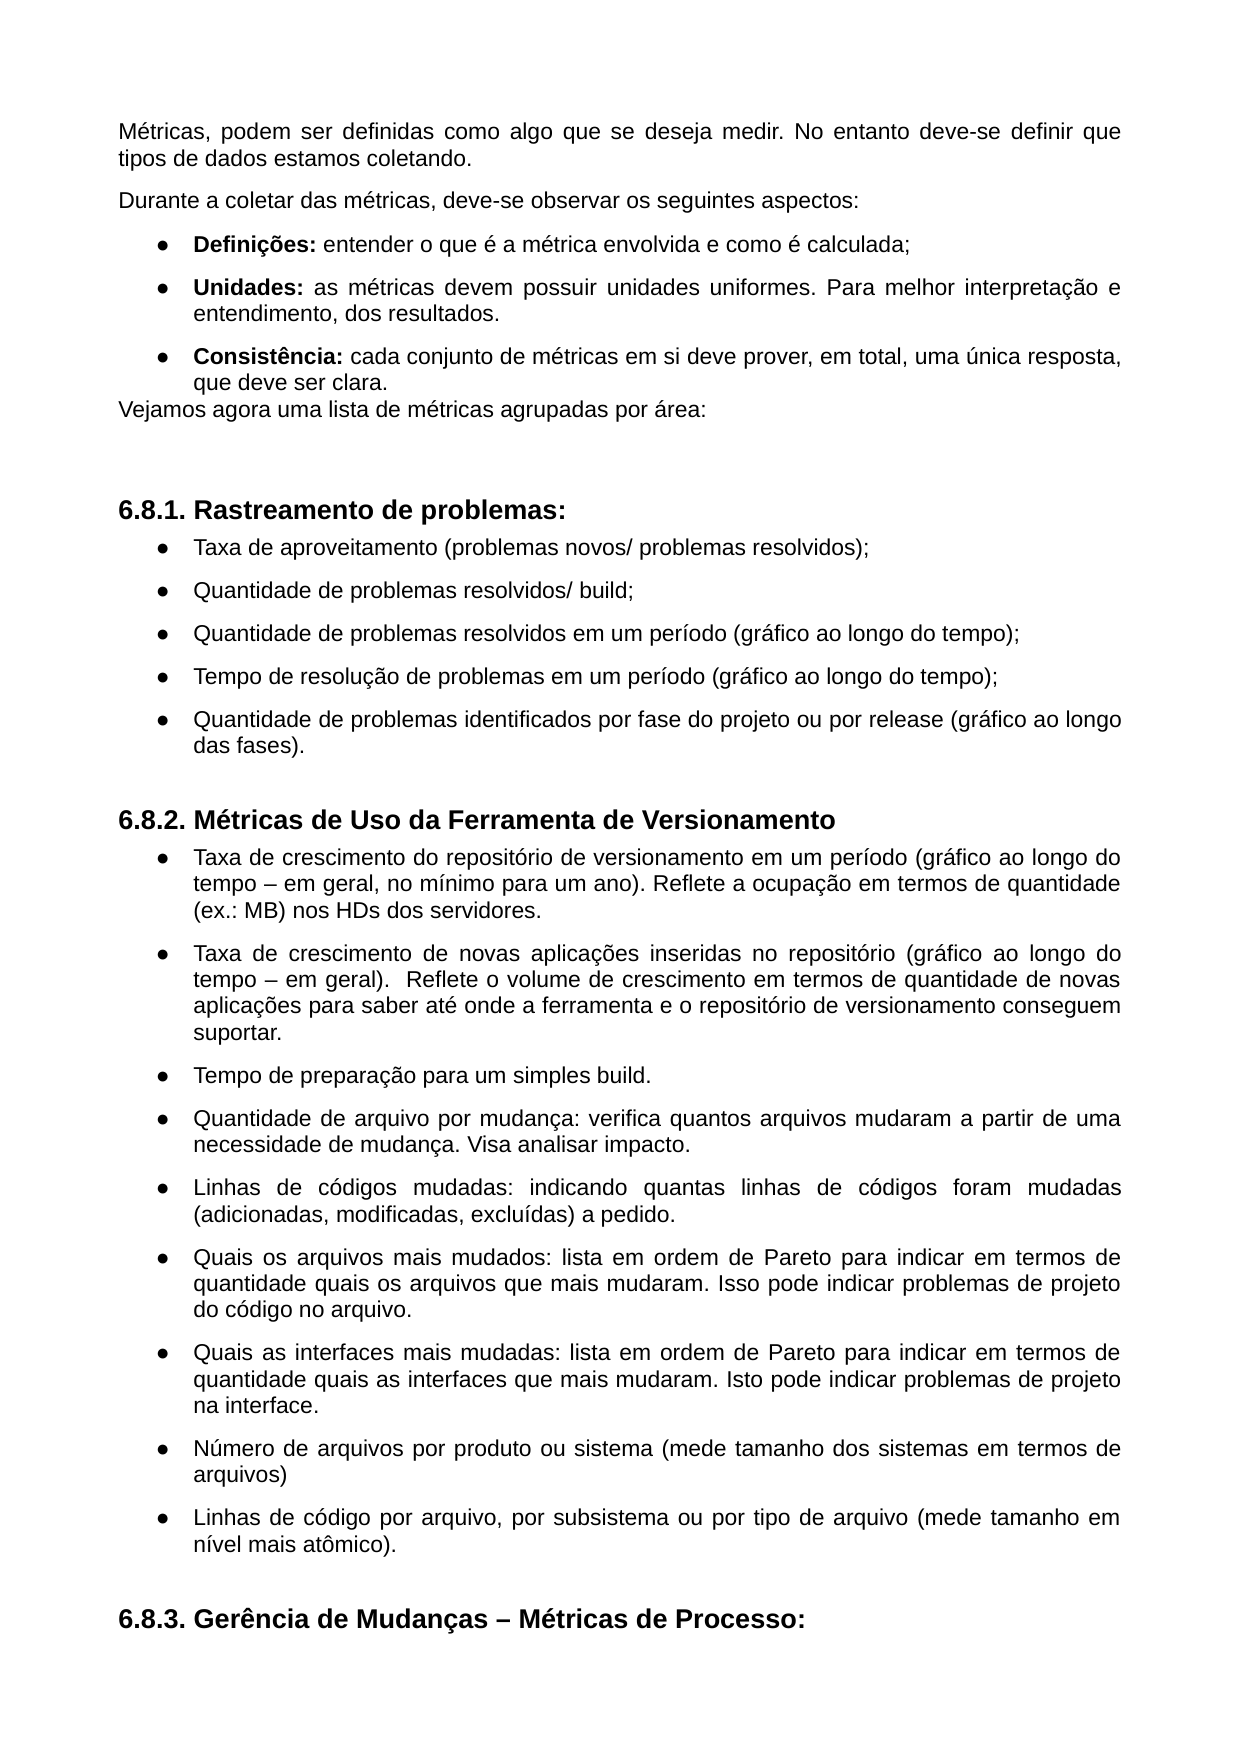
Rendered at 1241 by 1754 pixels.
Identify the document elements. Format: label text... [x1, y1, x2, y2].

list Quais os arquivos mais mudados: lista em ordem de Pareto para indicar em termos de quantidade quais os arquivos que mais mudaram. Isso pode indicar problemas de projeto do código no arquivo. [156, 1243, 1122, 1323]
list Número de arquivos por produto ou sistema (mede tamanho dos sistemas em termos de arquivos) [156, 1435, 1122, 1488]
list Quantidade de problemas resolvidos em um período (gráfico ao longo do tempo); [156, 620, 1122, 646]
list Tempo de preparação para um simples build. [156, 1062, 1122, 1088]
list Consistência: cada conjunto de métricas em si deve prover, em total, uma única resposta, que deve ser clara. [156, 343, 1122, 396]
list Linhas de código por arquivo, por subsistema ou por tipo de arquivo (mede tamanho em nível mais atômico). [156, 1504, 1122, 1557]
list Taxa de crescimento do repositório de versionamento em um período (gráfico ao longo do tempo – em geral, no mínimo para um ano). Reflete a ocupação em termos de quantidade (ex.: MB) nos HDs dos servidores. [156, 844, 1122, 923]
list Tempo de resolução de problemas em um período (gráfico ao longo do tempo); [156, 663, 1122, 689]
list Linhas de códigos mudadas: indicando quantas linhas de códigos foram mudadas (adicionadas, modificadas, excluídas) a pedido. [156, 1174, 1122, 1227]
subtitle 6.8.3. Gerência de Mudanças – Métricas de Processo: [118, 1603, 1122, 1634]
subtitle 6.8.2. Métricas de Uso da Ferramenta de Versionamento [118, 804, 1122, 836]
list Definições: entender o que é a métrica envolvida e como é calculada; [156, 231, 1122, 257]
list Quais as interfaces mais mudadas: lista em ordem de Pareto para indicar em termos de quantidade quais as interfaces que mais mudaram. Isto pode indicar problemas de projeto na interface. [156, 1339, 1122, 1418]
text Durante a coletar das métricas, deve-se observar os seguintes aspectos: [118, 187, 1122, 214]
list Quantidade de problemas resolvidos/ build; [156, 577, 1122, 603]
text Métricas, podem ser definidas como algo que se deseja medir. No entanto deve-se definir que tipos de dados estamos coletando. [118, 118, 1122, 171]
list Quantidade de problemas identificados por fase do projeto ou por release (gráfico ao longo das fases). [156, 706, 1122, 758]
list Taxa de aproveitamento (problemas novos/ problemas resolvidos); [156, 534, 1122, 560]
list Unidades: as métricas devem possuir unidades uniformes. Para melhor interpretação e entendimento, dos resultados. [156, 273, 1122, 326]
list Quantidade de arquivo por mudança: verifica quantos arquivos mudaram a partir de uma necessidade de mudança. Visa analisar impacto. [156, 1105, 1122, 1157]
text Vejamos agora uma lista de métricas agrupadas por área: [118, 396, 1122, 422]
subtitle 6.8.1. Rastreamento de problemas: [118, 494, 1122, 525]
list Taxa de crescimento de novas aplicações inseridas no repositório (gráfico ao longo do tempo – em geral). Reflete o volume de crescimento em termos de quantidade de novas aplicações para saber até onde a ferramenta e o repositório de versionamento conseguem suportar. [156, 940, 1122, 1045]
